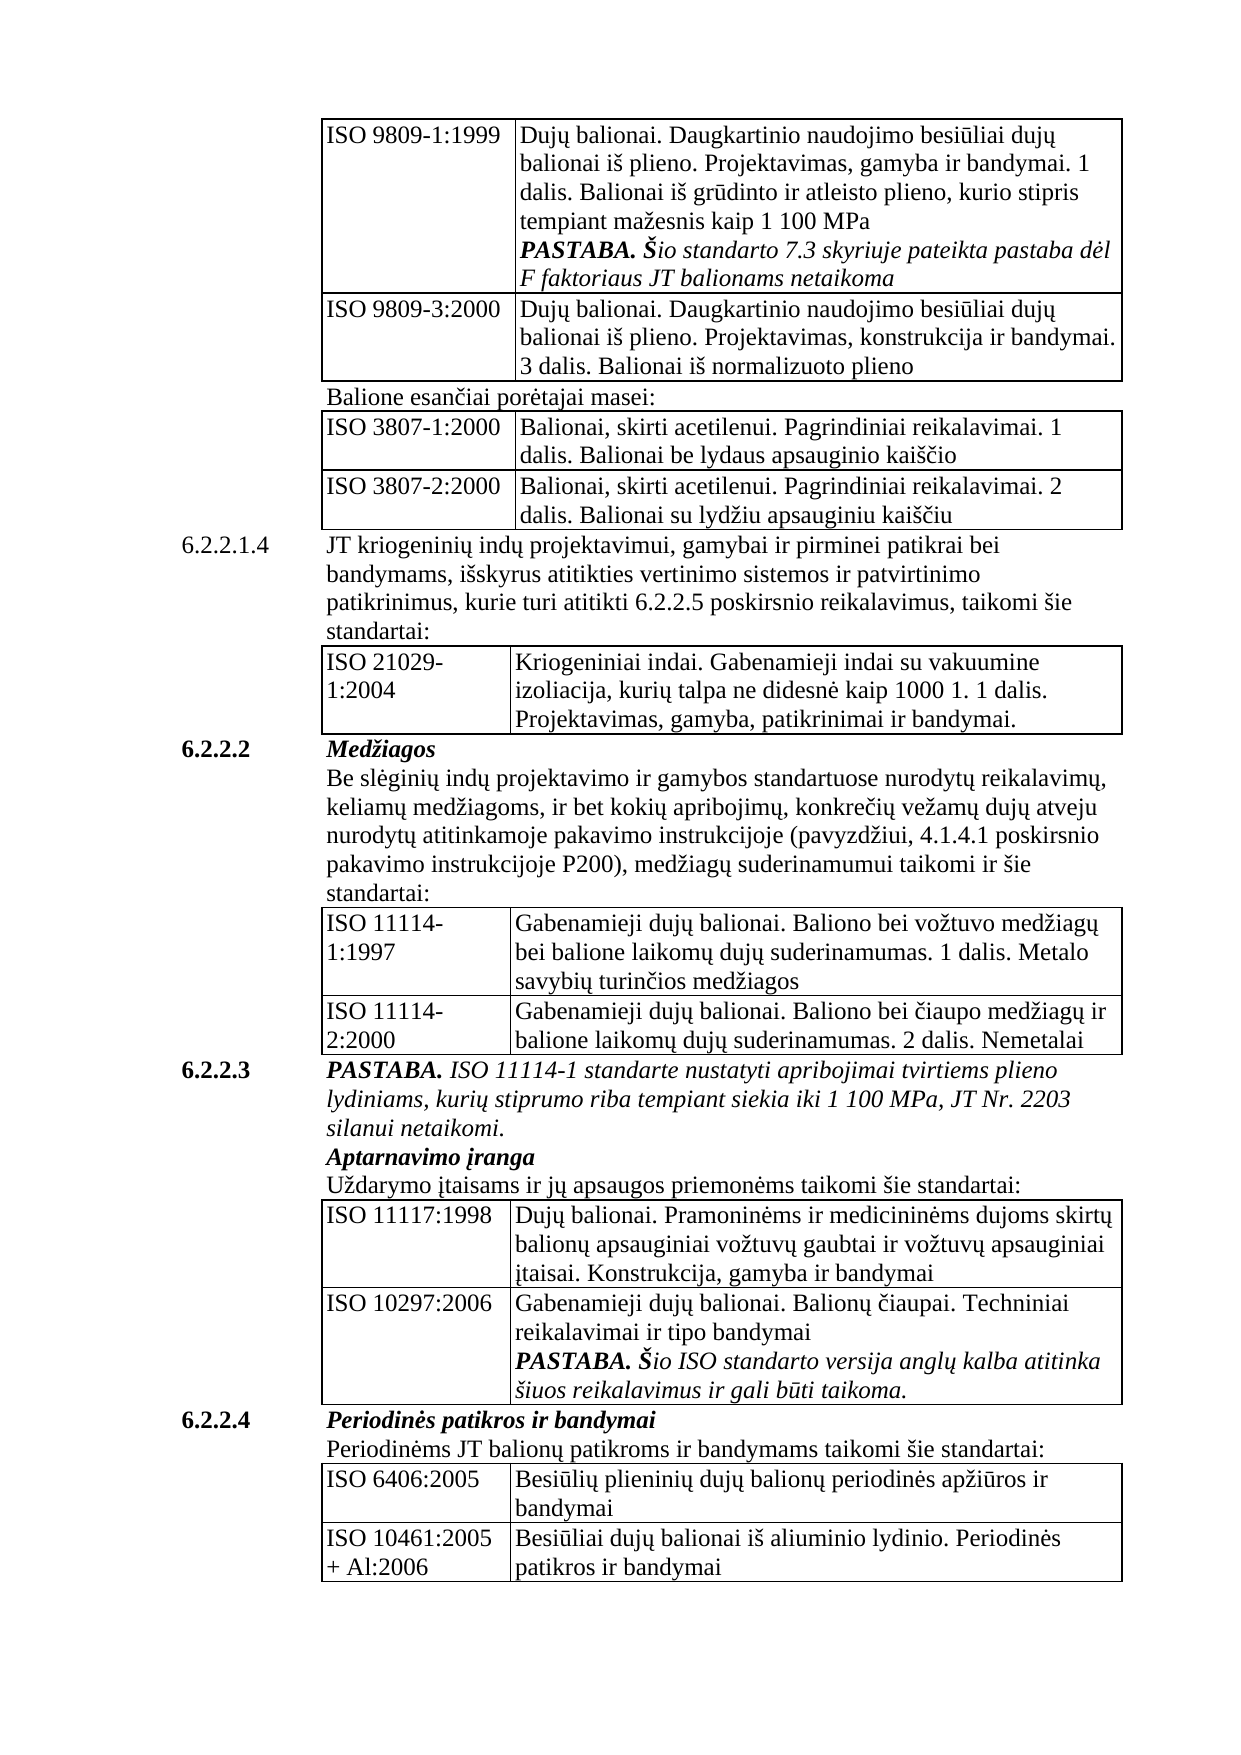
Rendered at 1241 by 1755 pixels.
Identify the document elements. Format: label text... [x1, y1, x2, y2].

table_cell Dujų balionai. Pramoninėms ir medicininėms dujoms skirtų balionų apsauginiai vožtuvų gaubtai ir vožtuvų apsauginiai įtaisai. Konstrukcija, gamyba ir bandymai [511, 1201, 1121, 1287]
table_cell ISO 3807-2:2000 [323, 471, 515, 528]
table_cell ISO 9809-1:1999 [323, 120, 515, 292]
table_cell Dujų balionai. Daugkartinio naudojimo besiūliai dujų balionai iš plieno. Projektavimas, gamyba ir bandymai. 1 dalis. Balionai iš grūdinto ir atleisto plieno, kurio stipris tempiant mažesnis kaip 1 100 MPa PASTABA. Šio standarto 7.3 skyriuje pateikta pastaba dėl F faktoriaus JT balionams netaikoma [516, 120, 1121, 292]
table_cell ISO 11117:1998 [323, 1201, 510, 1287]
table_cell ISO 11114-1:1997 [323, 908, 510, 995]
table_cell ISO 9809-3:2000 [323, 294, 515, 380]
table_cell Besiūliai dujų balionai iš aliuminio lydinio. Periodinės patikros ir bandymai [511, 1523, 1121, 1581]
table_cell Kriogeniniai indai. Gabenamieji indai su vakuumine izoliacija, kurių talpa ne didesnė kaip 1000 1. 1 dalis. Projektavimas, gamyba, patikrinimai ir bandymai. [511, 647, 1121, 733]
table_cell Medžiagos Be slėginių indų projektavimo ir gamybos standartuose nurodytų reikalavimų, keliamų medžiagoms, ir bet kokių apribojimų, konkrečių vežamų dujų atveju nurodytų atitinkamoje pakavimo instrukcijoje (pavyzdžiui, 4.1.4.1 poskirsnio pakavimo instrukcijoje P200), medžiagų suderinamumui taikomi ir šie standartai: [322, 735, 1122, 907]
table_cell Periodinės patikros ir bandymai Periodinėms JT balionų patikroms ir bandymams taikomi šie standartai: [322, 1405, 1122, 1462]
table_cell Balione esančiai porėtajai masei: [322, 382, 1122, 410]
table_cell Gabenamieji dujų balionai. Balionų čiaupai. Techniniai reikalavimai ir tipo bandymai PASTABA. Šio ISO standarto versija anglų kalba atitinka šiuos reikalavimus ir gali būti taikoma. [511, 1288, 1121, 1403]
table_cell 6.2.2.4 [177, 1404, 322, 1581]
table_cell Gabenamieji dujų balionai. Baliono bei čiaupo medžiagų ir balione laikomų dujų suderinamumas. 2 dalis. Nemetalai [511, 996, 1121, 1054]
table_cell 6.2.2.3 [177, 1054, 322, 1403]
table_cell ISO 10461:2005 + Al:2006 [323, 1523, 510, 1581]
table_cell Dujų balionai. Daugkartinio naudojimo besiūliai dujų balionai iš plieno. Projektavimas, konstrukcija ir bandymai. 3 dalis. Balionai iš normalizuoto plieno [516, 294, 1121, 380]
table_cell 6.2.2.2 [177, 733, 322, 1054]
table_cell Gabenamieji dujų balionai. Baliono bei vožtuvo medžiagų bei balione laikomų dujų suderinamumas. 1 dalis. Metalo savybių turinčios medžiagos [511, 908, 1121, 995]
table_cell Balionai, skirti acetilenui. Pagrindiniai reikalavimai. 1 dalis. Balionai be lydaus apsauginio kaiščio [516, 412, 1121, 469]
table_cell ISO 21029-1:2004 [323, 647, 510, 733]
table_cell ISO 11114-2:2000 [323, 996, 510, 1054]
table_cell Balionai, skirti acetilenui. Pagrindiniai reikalavimai. 2 dalis. Balionai su lydžiu apsauginiu kaiščiu [516, 471, 1121, 528]
table_cell 6.2.2.1.4 [177, 529, 322, 733]
table_cell PASTABA. ISO 11114-1 standarte nustatyti apribojimai tvirtiems plieno lydiniams, kurių stiprumo riba tempiant siekia iki 1 100 MPa, JT Nr. 2203 silanui netaikomi. Aptarnavimo įranga Uždarymo įtaisams ir jų apsaugos priemonėms taikomi šie standartai: [322, 1055, 1122, 1199]
table_cell JT kriogeninių indų projektavimui, gamybai ir pirminei patikrai bei bandymams, išskyrus atitikties vertinimo sistemos ir patvirtinimo patikrinimus, kurie turi atitikti 6.2.2.5 poskirsnio reikalavimus, taikomi šie standartai: [322, 530, 1122, 645]
table_cell ISO 10297:2006 [323, 1288, 510, 1403]
table_cell Besiūlių plieninių dujų balionų periodinės apžiūros ir bandymai [511, 1464, 1121, 1522]
table_cell ISO 3807-1:2000 [323, 412, 515, 469]
table_cell ISO 6406:2005 [323, 1464, 510, 1522]
table_cell [177, 118, 322, 528]
